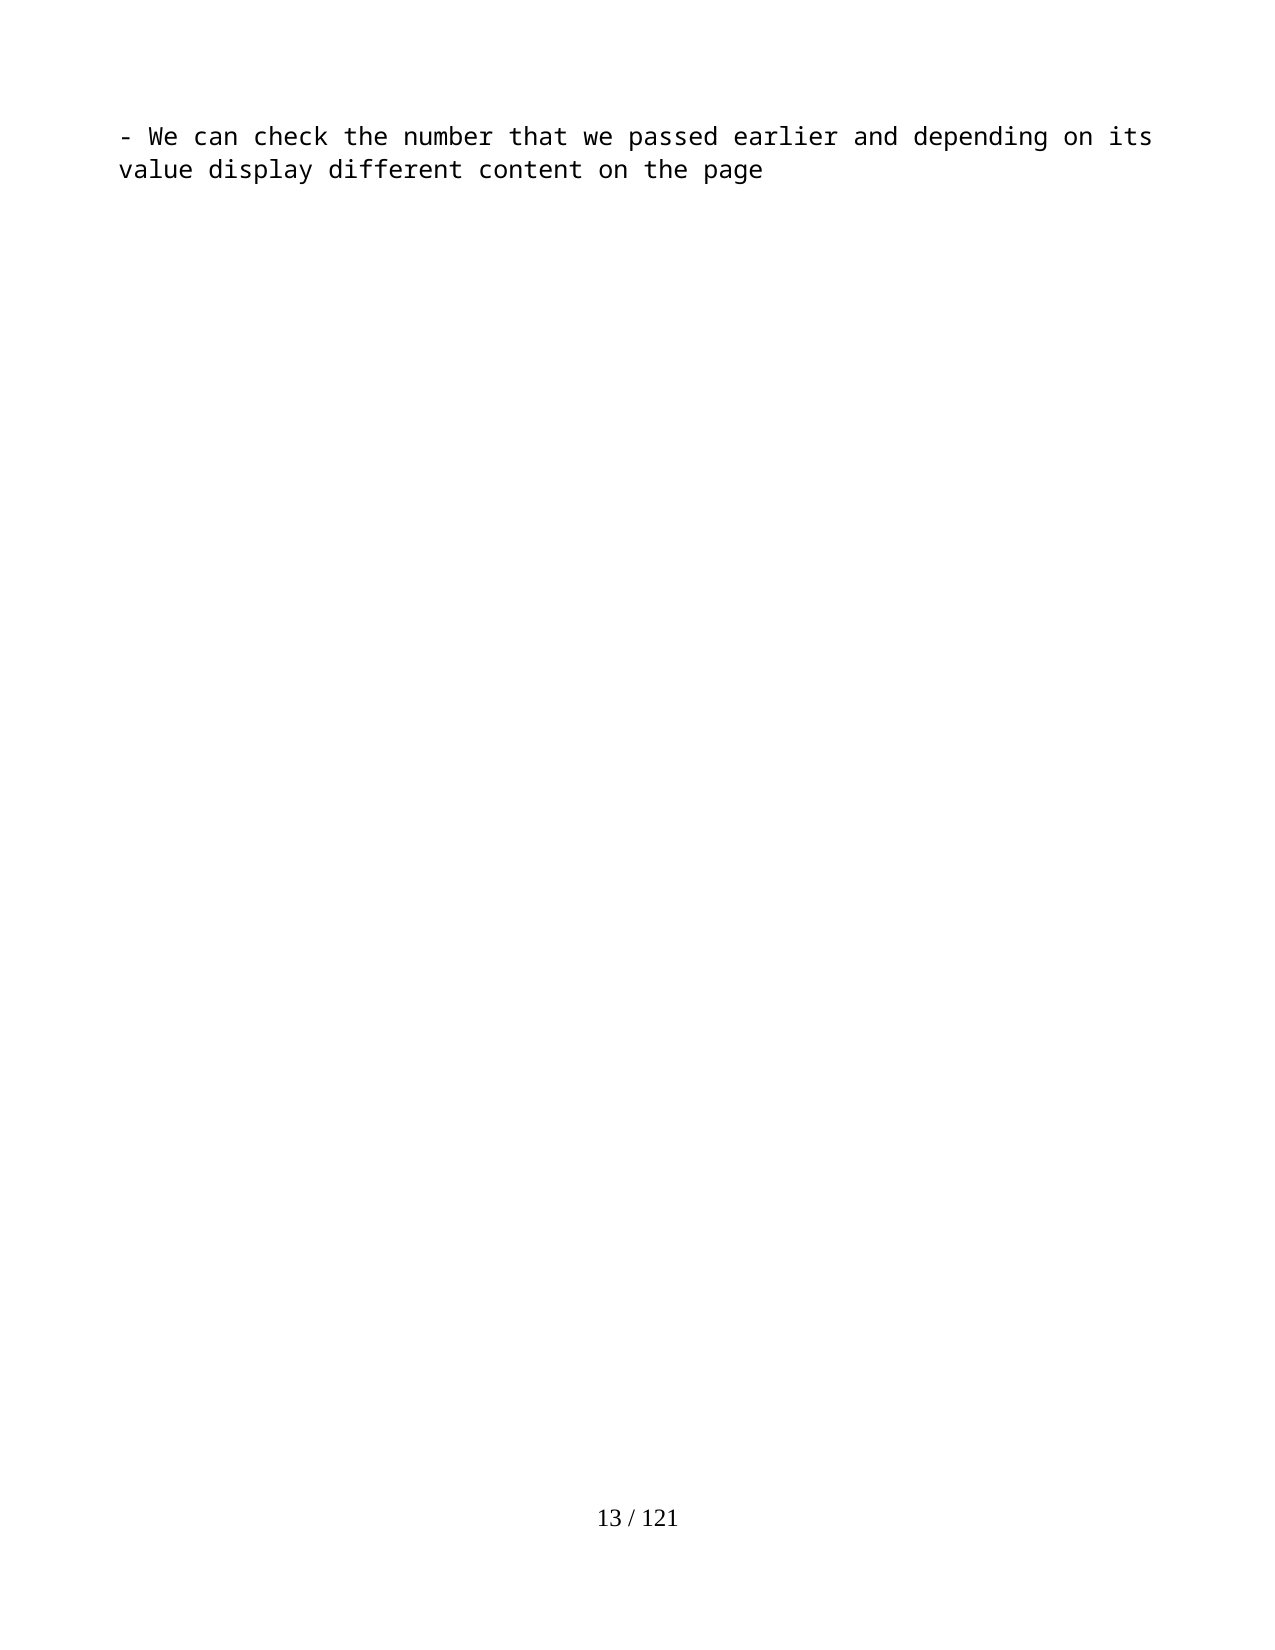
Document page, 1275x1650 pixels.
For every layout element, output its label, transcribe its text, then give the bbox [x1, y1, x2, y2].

text - We can check the number that we passed earlier and depending on its value display different content on the page [118, 118, 1157, 186]
